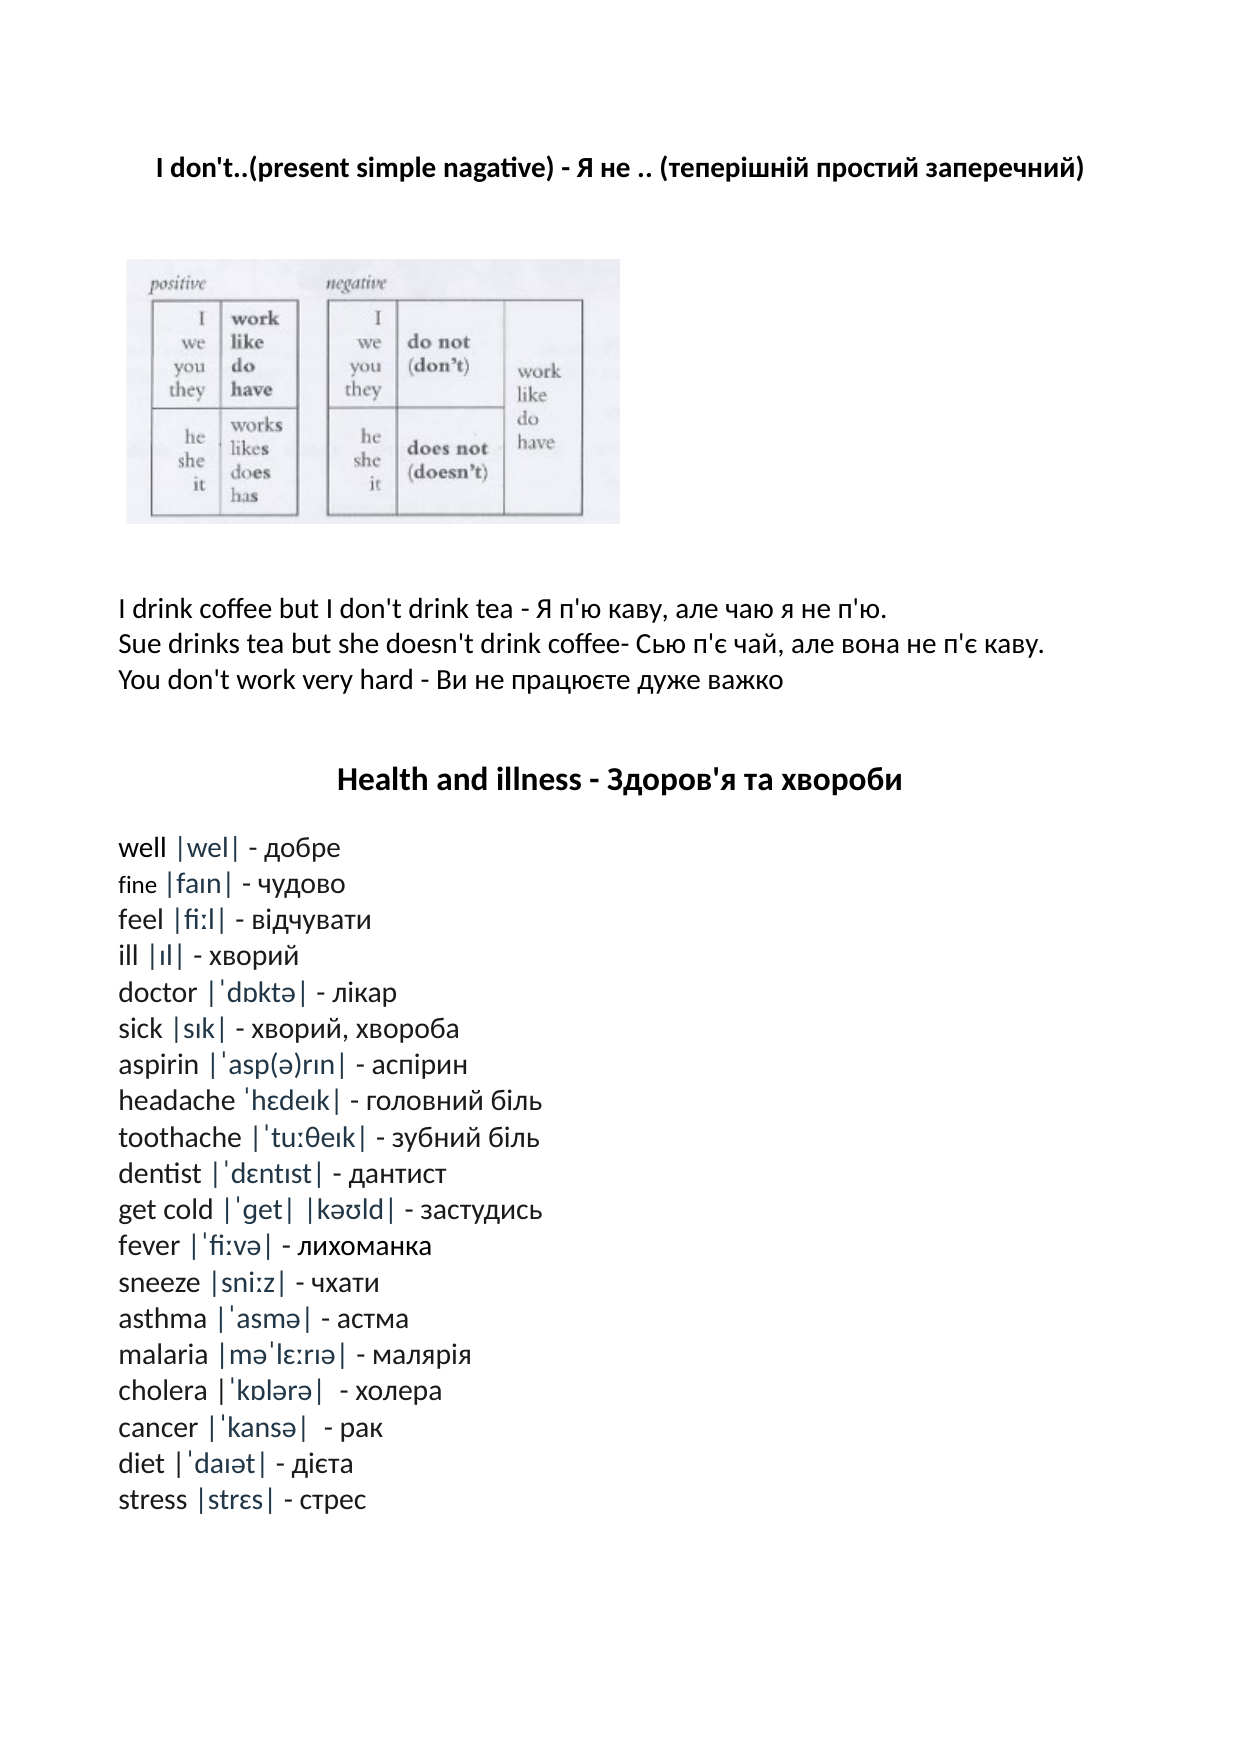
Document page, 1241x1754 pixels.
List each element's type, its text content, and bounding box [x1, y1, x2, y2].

text headache ˈhɛdeɪk| - головний біль [118, 1082, 1122, 1118]
text aspirin |ˈasp(ə)rɪn| - аспірин [118, 1046, 1122, 1082]
text You don't work very hard - Ви не працюєте дуже важко [118, 661, 1122, 697]
text stress |strɛs| - стрес [118, 1481, 1122, 1517]
text diet |ˈdaɪət| - дієта [118, 1444, 1122, 1481]
text dentist |ˈdɛntɪst| - дантист [118, 1154, 1122, 1191]
text I don't..(present simple nagative) - Я не .. (теперішній простий заперечний) [118, 149, 1122, 184]
text feel |fiːl| - відчувати [118, 901, 1122, 937]
text sneeze |sniːz| - чхати [118, 1263, 1122, 1299]
text I drink coffee but I don't drink tea - Я п'ю каву, але чаю я не п'ю. [118, 590, 1122, 625]
text fine |faɪn| - чудово [118, 864, 1122, 901]
text malaria |məˈlɛːrɪə| - малярія [118, 1336, 1122, 1372]
text get cold |ˈɡet| |kəʊld| - застудись [118, 1191, 1122, 1227]
text ill |ɪl| - хворий [118, 937, 1122, 973]
text toothache |ˈtuːθeɪk| - зубний біль [118, 1118, 1122, 1154]
picture [126, 259, 621, 524]
text Health and illness - Здоров'я та хвороби [118, 758, 1122, 798]
text well |wel| - добре [118, 829, 1122, 864]
text doctor |ˈdɒktə| - лікар [118, 973, 1122, 1009]
text sick |sɪk| - хворий, хвороба [118, 1009, 1122, 1046]
text Sue drinks tea but she doesn't drink coffee- Сью п'є чай, але вона не п'є каву. [118, 625, 1122, 661]
text cholera |ˈkɒlərə| - холера [118, 1372, 1122, 1408]
text fever |ˈfiːvə| - лихоманка [118, 1227, 1122, 1263]
text asthma |ˈasmə| - астма [118, 1299, 1122, 1336]
text cancer |ˈkansə| - рак [118, 1408, 1122, 1444]
